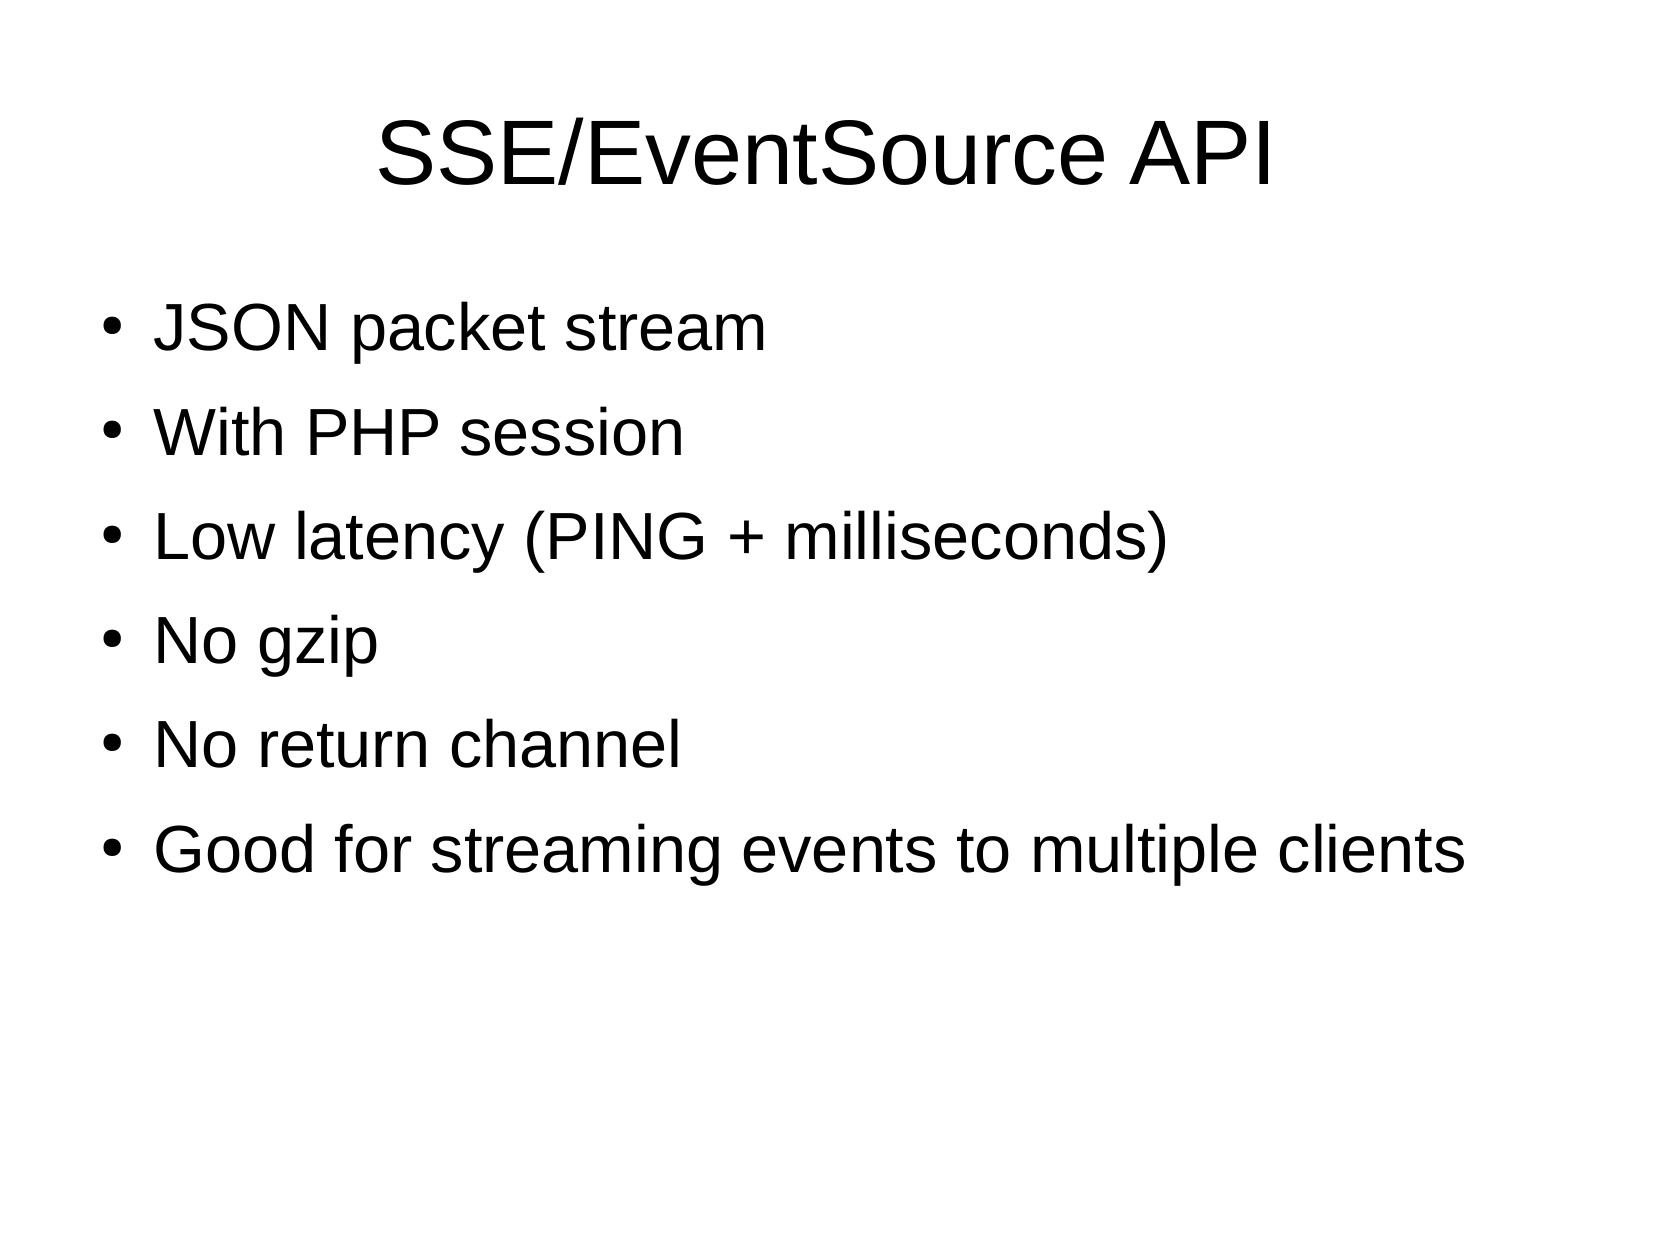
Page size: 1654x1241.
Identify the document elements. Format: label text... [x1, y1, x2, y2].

list JSON packet stream With PHP session Low latency (PING + milliseconds) No gzip No return channel Good for streaming events to multiple clients [82, 290, 1571, 1010]
title SSE/EventSource API [82, 49, 1571, 257]
